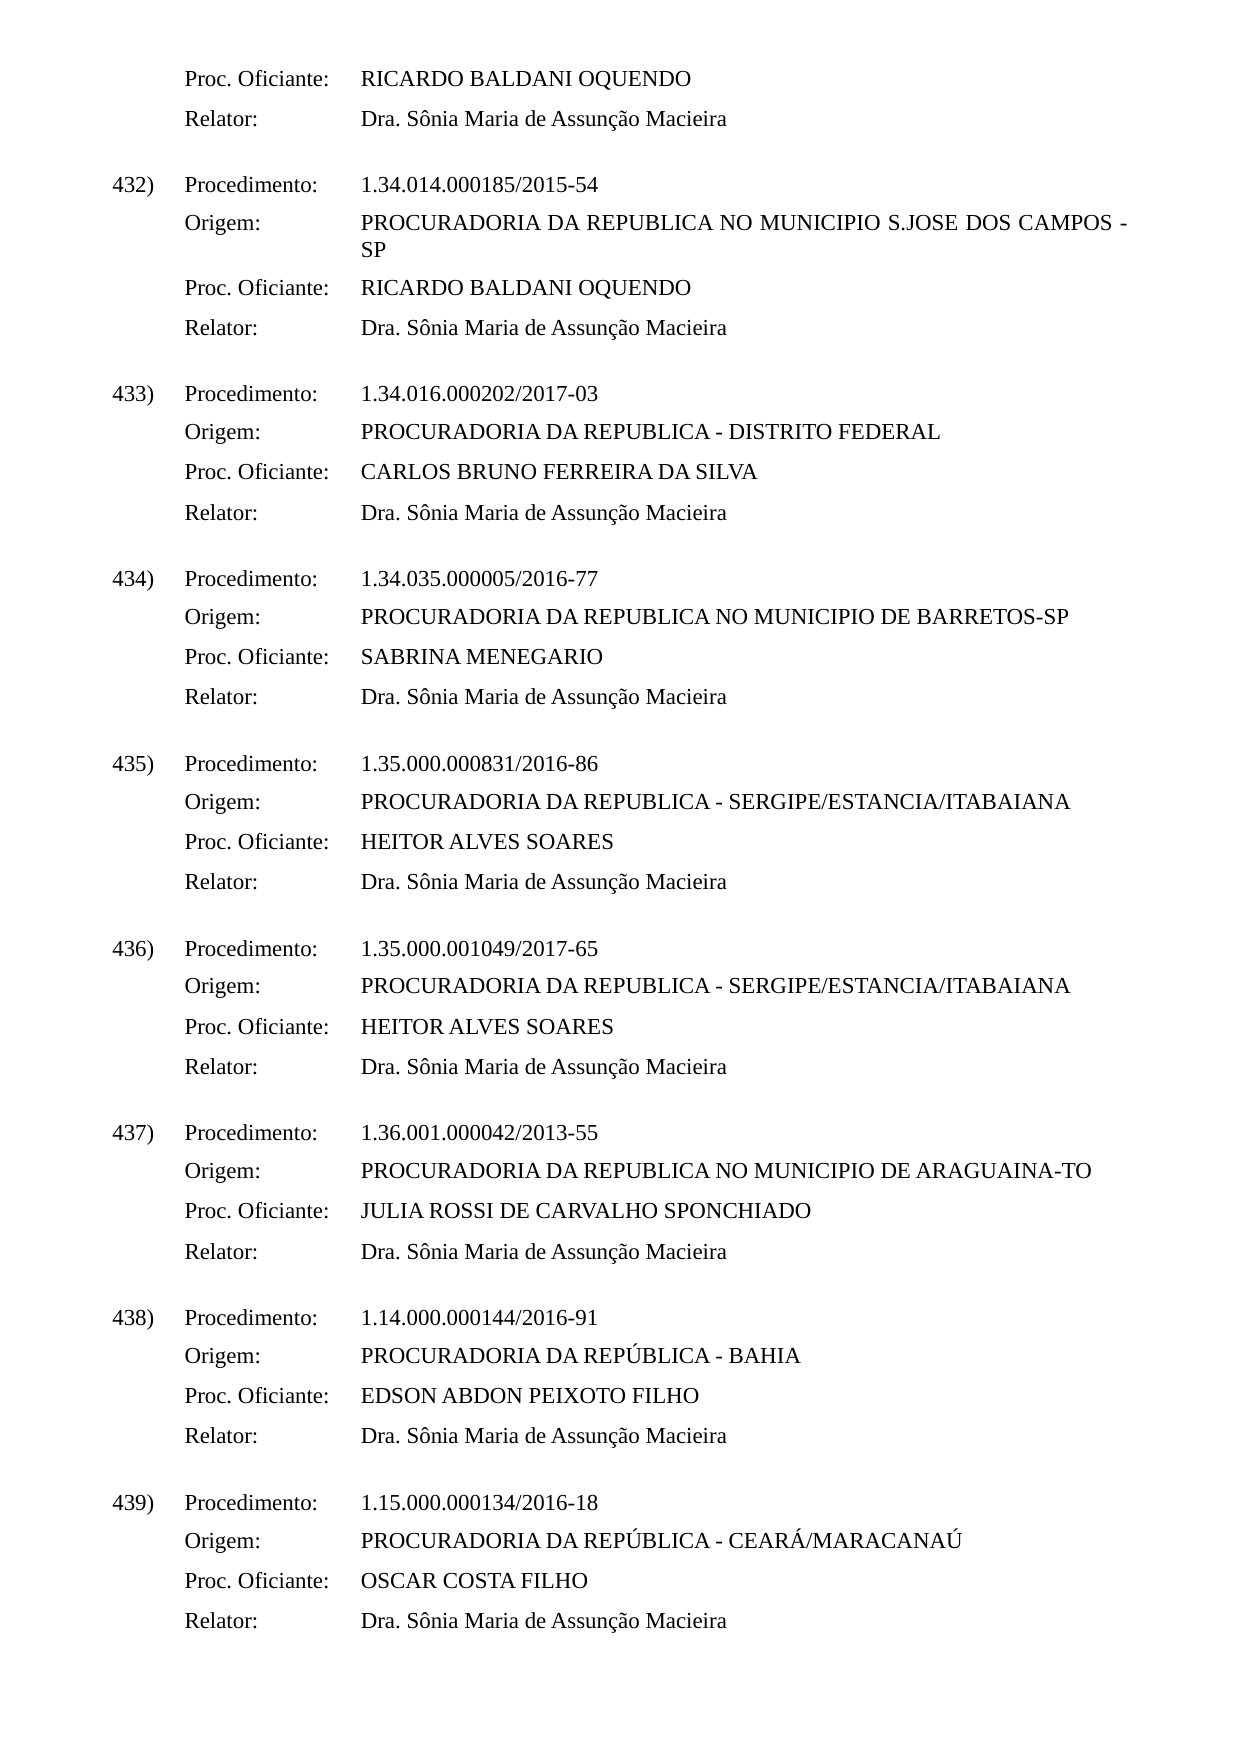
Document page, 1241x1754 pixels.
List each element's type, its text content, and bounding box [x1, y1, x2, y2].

table_cell Relator: [179, 1602, 355, 1642]
table_cell Origem: [179, 597, 355, 637]
table_cell [106, 308, 178, 348]
table_header 434) [106, 559, 178, 597]
table_cell [106, 1602, 178, 1642]
table_cell Dra. Sônia Maria de Assunção Macieira [355, 1047, 1134, 1087]
table_header 1.35.000.001049/2017-65 [355, 929, 1134, 967]
table_cell [106, 597, 178, 637]
table_header Procedimento: [179, 375, 355, 412]
table_cell Proc. Oficiante: [179, 59, 355, 99]
table_cell Dra. Sônia Maria de Assunção Macieira [355, 308, 1134, 348]
table_cell PROCURADORIA DA REPUBLICA NO MUNICIPIO DE ARAGUAINA-TO [355, 1152, 1134, 1192]
table_cell [106, 493, 178, 533]
table_cell Origem: [179, 1152, 355, 1192]
table_cell PROCURADORIA DA REPUBLICA - SERGIPE/ESTANCIA/ITABAIANA [355, 782, 1134, 822]
table_header 1.34.035.000005/2016-77 [355, 559, 1134, 597]
table_cell PROCURADORIA DA REPUBLICA - SERGIPE/ESTANCIA/ITABAIANA [355, 967, 1134, 1007]
table_cell RICARDO BALDANI OQUENDO [355, 268, 1134, 308]
table_header Procedimento: [179, 1483, 355, 1521]
table_cell [106, 204, 178, 268]
table_cell [106, 822, 178, 862]
table_header Procedimento: [179, 559, 355, 597]
table_cell Proc. Oficiante: [179, 453, 355, 493]
table_cell Relator: [179, 863, 355, 903]
table_cell Dra. Sônia Maria de Assunção Macieira [355, 1417, 1134, 1457]
table_header 1.36.001.000042/2013-55 [355, 1114, 1134, 1152]
table_cell Origem: [179, 1336, 355, 1377]
table_cell Relator: [179, 493, 355, 533]
table_cell PROCURADORIA DA REPUBLICA NO MUNICIPIO DE BARRETOS-SP [355, 597, 1134, 637]
table_cell EDSON ABDON PEIXOTO FILHO [355, 1377, 1134, 1417]
table_cell Origem: [179, 204, 355, 268]
table_cell HEITOR ALVES SOARES [355, 822, 1134, 862]
table_header 436) [106, 929, 178, 967]
table_header 439) [106, 1483, 178, 1521]
table_cell Dra. Sônia Maria de Assunção Macieira [355, 493, 1134, 533]
table_cell SABRINA MENEGARIO [355, 638, 1134, 678]
table_header 1.15.000.000134/2016-18 [355, 1483, 1134, 1521]
table_cell [106, 268, 178, 308]
table_cell [106, 1047, 178, 1087]
table_cell PROCURADORIA DA REPUBLICA - DISTRITO FEDERAL [355, 413, 1134, 453]
table_cell Dra. Sônia Maria de Assunção Macieira [355, 1602, 1134, 1642]
table_cell [106, 1232, 178, 1272]
table_header 438) [106, 1299, 178, 1336]
table_header Procedimento: [179, 744, 355, 782]
table_cell Relator: [179, 99, 355, 139]
table_header 433) [106, 375, 178, 412]
table_cell Origem: [179, 782, 355, 822]
table_cell Relator: [179, 1047, 355, 1087]
table_cell [106, 1007, 178, 1047]
table_header Procedimento: [179, 1299, 355, 1336]
table_cell [106, 413, 178, 453]
table_cell Origem: [179, 967, 355, 1007]
table_cell Dra. Sônia Maria de Assunção Macieira [355, 1232, 1134, 1272]
table_cell PROCURADORIA DA REPÚBLICA - BAHIA [355, 1336, 1134, 1377]
table_cell [106, 1192, 178, 1232]
table_cell CARLOS BRUNO FERREIRA DA SILVA [355, 453, 1134, 493]
table_cell Dra. Sônia Maria de Assunção Macieira [355, 99, 1134, 139]
table_cell Proc. Oficiante: [179, 1007, 355, 1047]
table_cell HEITOR ALVES SOARES [355, 1007, 1134, 1047]
table_header Procedimento: [179, 1114, 355, 1152]
table_cell [106, 1521, 178, 1561]
table_cell Proc. Oficiante: [179, 1192, 355, 1232]
table_cell JULIA ROSSI DE CARVALHO SPONCHIADO [355, 1192, 1134, 1232]
table_header 1.34.016.000202/2017-03 [355, 375, 1134, 412]
table_cell Relator: [179, 1417, 355, 1457]
table_cell Origem: [179, 413, 355, 453]
table_cell [106, 1561, 178, 1602]
table_cell PROCURADORIA DA REPÚBLICA - CEARÁ/MARACANAÚ [355, 1521, 1134, 1561]
table_cell Relator: [179, 678, 355, 718]
table_cell Origem: [179, 1521, 355, 1561]
table_cell [106, 1152, 178, 1192]
table_cell [106, 99, 178, 139]
table_header 435) [106, 744, 178, 782]
table_header Procedimento: [179, 166, 355, 204]
table_header 1.34.014.000185/2015-54 [355, 166, 1134, 204]
table_cell RICARDO BALDANI OQUENDO [355, 59, 1134, 99]
table_cell Proc. Oficiante: [179, 822, 355, 862]
table_cell [106, 59, 178, 99]
table_cell Proc. Oficiante: [179, 1377, 355, 1417]
table_header 1.35.000.000831/2016-86 [355, 744, 1134, 782]
table_cell [106, 1377, 178, 1417]
table_cell [106, 1417, 178, 1457]
table_cell [106, 967, 178, 1007]
table_cell [106, 453, 178, 493]
table_cell [106, 678, 178, 718]
table_cell Relator: [179, 1232, 355, 1272]
table_cell OSCAR COSTA FILHO [355, 1561, 1134, 1602]
table_cell PROCURADORIA DA REPUBLICA NO MUNICIPIO S.JOSE DOS CAMPOS -SP [355, 204, 1134, 268]
table_header Procedimento: [179, 929, 355, 967]
table_cell [106, 638, 178, 678]
table_cell Proc. Oficiante: [179, 638, 355, 678]
table_cell Dra. Sônia Maria de Assunção Macieira [355, 678, 1134, 718]
table_cell Dra. Sônia Maria de Assunção Macieira [355, 863, 1134, 903]
table_cell Relator: [179, 308, 355, 348]
table_cell Proc. Oficiante: [179, 268, 355, 308]
table_header 432) [106, 166, 178, 204]
table_header 437) [106, 1114, 178, 1152]
table_cell Proc. Oficiante: [179, 1561, 355, 1602]
table_cell [106, 1336, 178, 1377]
table_cell [106, 863, 178, 903]
table_header 1.14.000.000144/2016-91 [355, 1299, 1134, 1336]
table_cell [106, 782, 178, 822]
